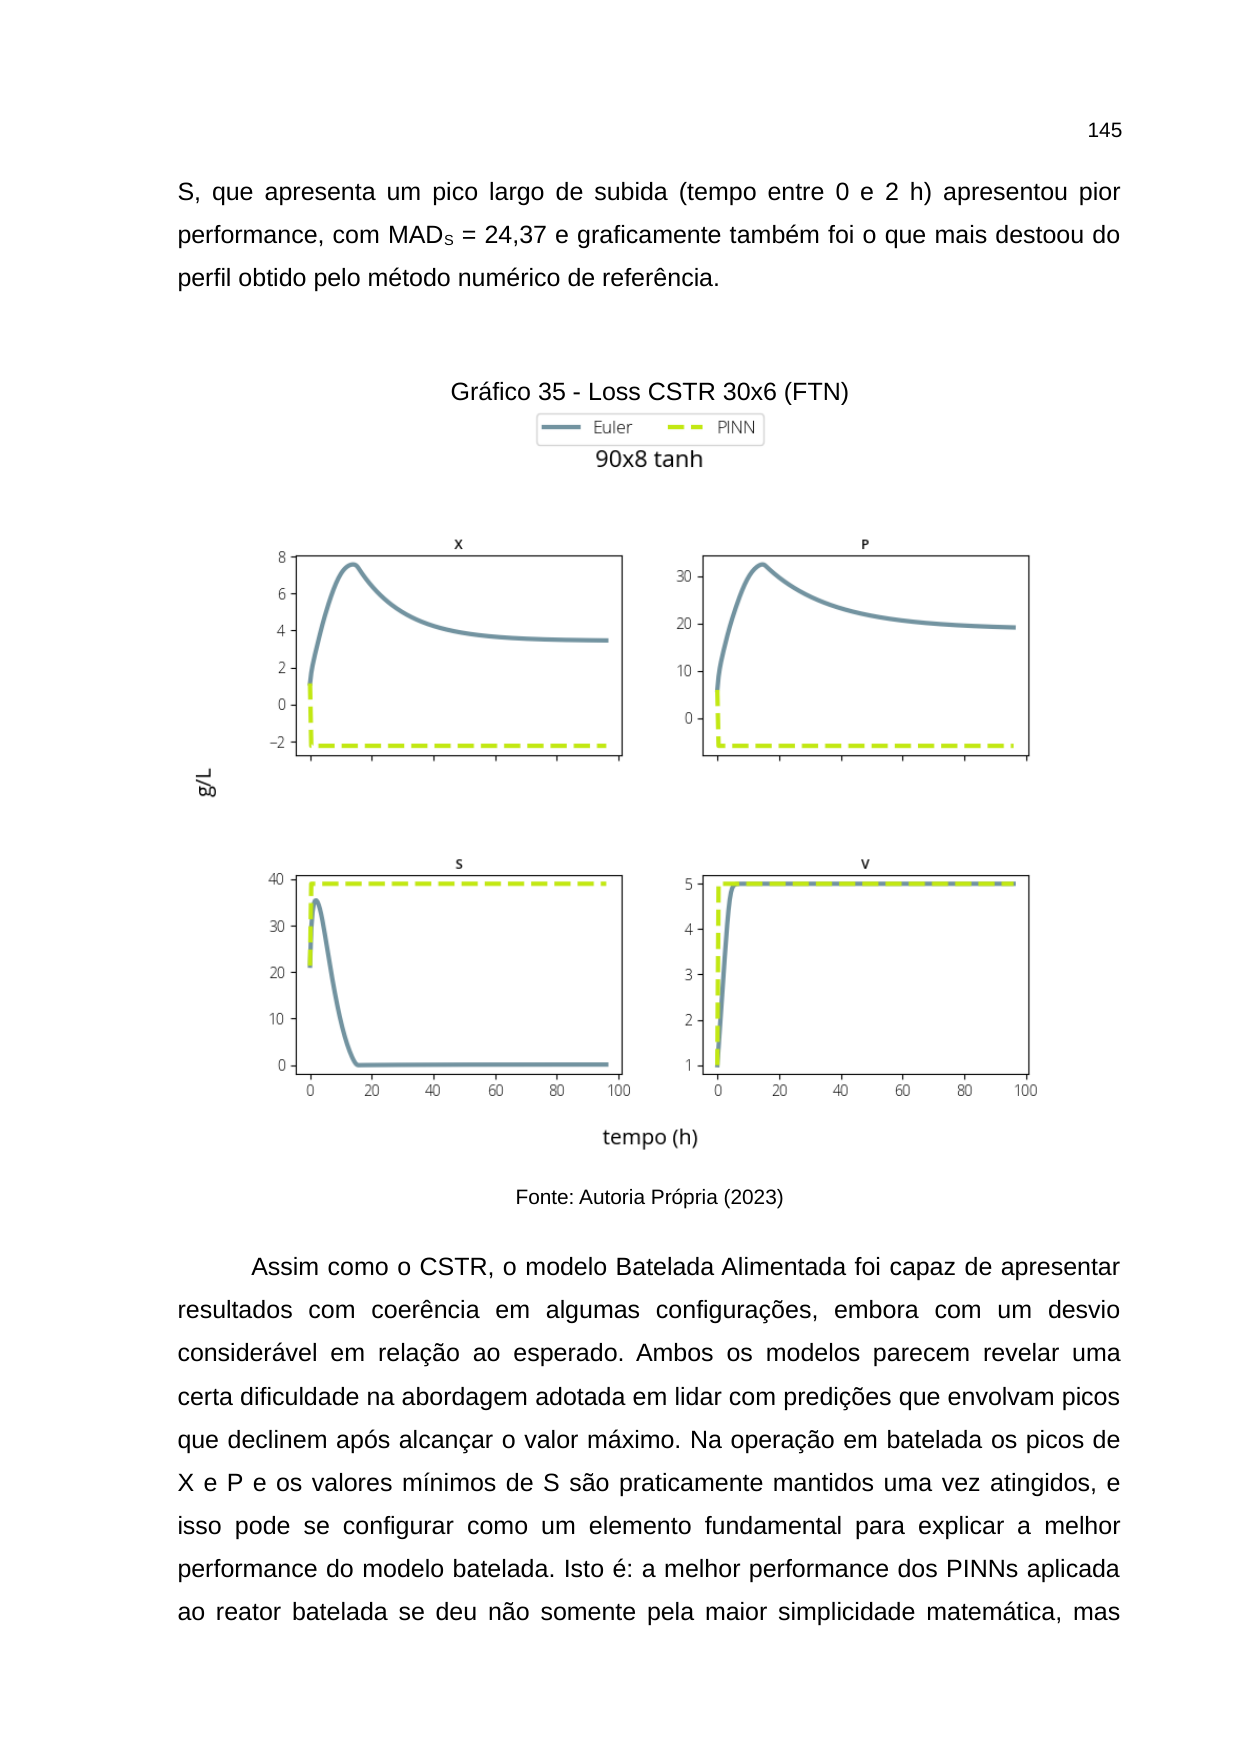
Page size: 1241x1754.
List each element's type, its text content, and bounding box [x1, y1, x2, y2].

picture [177, 405, 1123, 1157]
text Assim como o CSTR, o modelo Batelada Alimentada foi capaz de apresentar resultados com coerência em algumas configurações, embora com um desvio considerável em relação ao esperado. Ambos os modelos parecem revelar uma certa dificuldade na abordagem adotada em lidar com predições que envolvam picos que declinem após alcançar o valor máximo. Na operação em batelada os picos de X e P e os valores mínimos de S são praticamente mantidos uma vez atingidos, e isso pode se configurar como um elemento fundamental para explicar a melhor performance do modelo batelada. Isto é: a melhor performance dos PINNs aplicada ao reator batelada se deu não somente pela maior simplicidade matemática, mas [177, 1252, 1122, 1626]
text Gráfico 35 - Loss CSTR 30x6 (FTN) [177, 377, 1122, 405]
text S, que apresenta um pico largo de subida (tempo entre 0 e 2 h) apresentou pior performance, com MADS = 24,37 e graficamente também foi o que mais destoou do perfil obtido pelo método numérico de referência. [177, 177, 1122, 292]
text Fonte: Autoria Própria (2023) [177, 1185, 1122, 1209]
